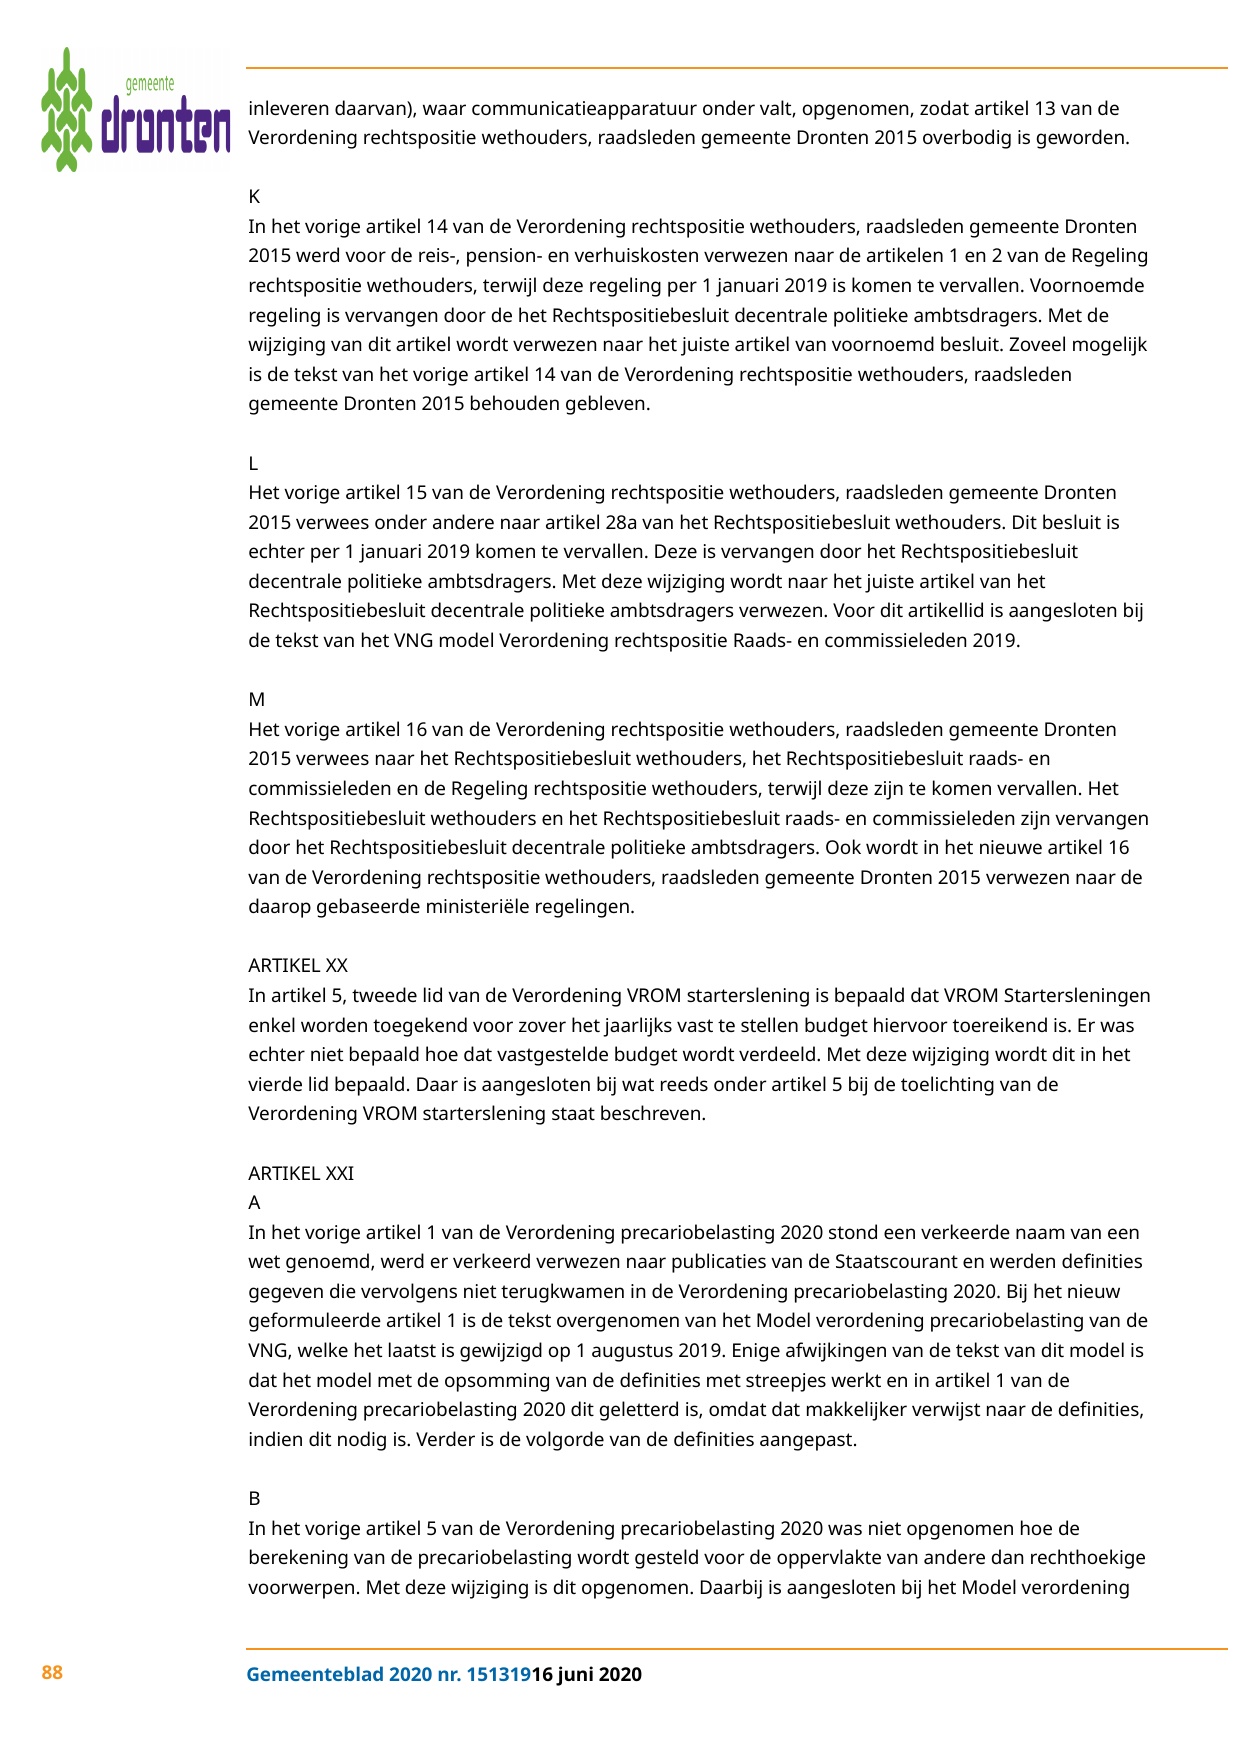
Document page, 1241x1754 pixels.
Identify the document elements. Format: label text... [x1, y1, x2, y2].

text ARTIKEL XXI [248, 1160, 1152, 1186]
text In artikel 5, tweede lid van de Verordening VROM starterslening is bepaald dat VROM Startersleningen enkel worden toegekend voor zover het jaarlijks vast te stellen budget hiervoor toereikend is. Er was echter niet bepaald hoe dat vastgestelde budget wordt verdeeld. Met deze wijziging wordt dit in het vierde lid bepaald. Daar is aangesloten bij wat reeds onder artikel 5 bij de toelichting van de Verordening VROM starterslening staat beschreven. [248, 982, 1152, 1126]
text L [248, 450, 1152, 476]
text K [248, 183, 1152, 209]
text inleveren daarvan), waar communicatieapparatuur onder valt, opgenomen, zodat artikel 13 van de Verordening rechtspositie wethouders, raadsleden gemeente Dronten 2015 overbodig is geworden. [248, 95, 1152, 150]
text Het vorige artikel 15 van de Verordening rechtspositie wethouders, raadsleden gemeente Dronten 2015 verwees onder andere naar artikel 28a van het Rechtspositiebesluit wethouders. Dit besluit is echter per 1 januari 2019 komen te vervallen. Deze is vervangen door het Rechtspositiebesluit decentrale politieke ambtsdragers. Met deze wijziging wordt naar het juiste artikel van het Rechtspositiebesluit decentrale politieke ambtsdragers verwezen. Voor dit artikellid is aangesloten bij de tekst van het VNG model Verordening rechtspositie Raads- en commissieleden 2019. [248, 479, 1152, 653]
text ARTIKEL XX [248, 953, 1152, 978]
text In het vorige artikel 5 van de Verordening precariobelasting 2020 was niet opgenomen hoe de berekening van de precariobelasting wordt gesteld voor de oppervlakte van andere dan rechthoekige voorwerpen. Met deze wijziging is dit opgenomen. Daarbij is aangesloten bij het Model verordening [248, 1515, 1152, 1600]
text In het vorige artikel 1 van de Verordening precariobelasting 2020 stond een verkeerde naam van een wet genoemd, werd er verkeerd verwezen naar publicaties van de Staatscourant en werden definities gegeven die vervolgens niet terugkwamen in de Verordening precariobelasting 2020. Bij het nieuw geformuleerde artikel 1 is de tekst overgenomen van het Model verordening precariobelasting van de VNG, welke het laatst is gewijzigd op 1 augustus 2019. Enige afwijkingen van de tekst van dit model is dat het model met de opsomming van de definities met streepjes werkt en in artikel 1 van de Verordening precariobelasting 2020 dit geletterd is, omdat dat makkelijker verwijst naar de definities, indien dit nodig is. Verder is de volgorde van de definities aangepast. [248, 1219, 1152, 1452]
text B [248, 1485, 1152, 1511]
text Het vorige artikel 16 van de Verordening rechtspositie wethouders, raadsleden gemeente Dronten 2015 verwees naar het Rechtspositiebesluit wethouders, het Rechtspositiebesluit raads- en commissieleden en de Regeling rechtspositie wethouders, terwijl deze zijn te komen vervallen. Het Rechtspositiebesluit wethouders en het Rechtspositiebesluit raads- en commissieleden zijn vervangen door het Rechtspositiebesluit decentrale politieke ambtsdragers. Ook wordt in het nieuwe artikel 16 van de Verordening rechtspositie wethouders, raadsleden gemeente Dronten 2015 verwezen naar de daarop gebaseerde ministeriële regelingen. [248, 716, 1152, 919]
picture [41, 47, 231, 172]
text In het vorige artikel 14 van de Verordening rechtspositie wethouders, raadsleden gemeente Dronten 2015 werd voor de reis-, pension- en verhuiskosten verwezen naar de artikelen 1 en 2 van de Regeling rechtspositie wethouders, terwijl deze regeling per 1 januari 2019 is komen te vervallen. Voornoemde regeling is vervangen door de het Rechtspositiebesluit decentrale politieke ambtsdragers. Met de wijziging van dit artikel wordt verwezen naar het juiste artikel van voornoemd besluit. Zoveel mogelijk is de tekst van het vorige artikel 14 van de Verordening rechtspositie wethouders, raadsleden gemeente Dronten 2015 behouden gebleven. [248, 213, 1152, 416]
text M [248, 686, 1152, 712]
text A [248, 1189, 1152, 1215]
